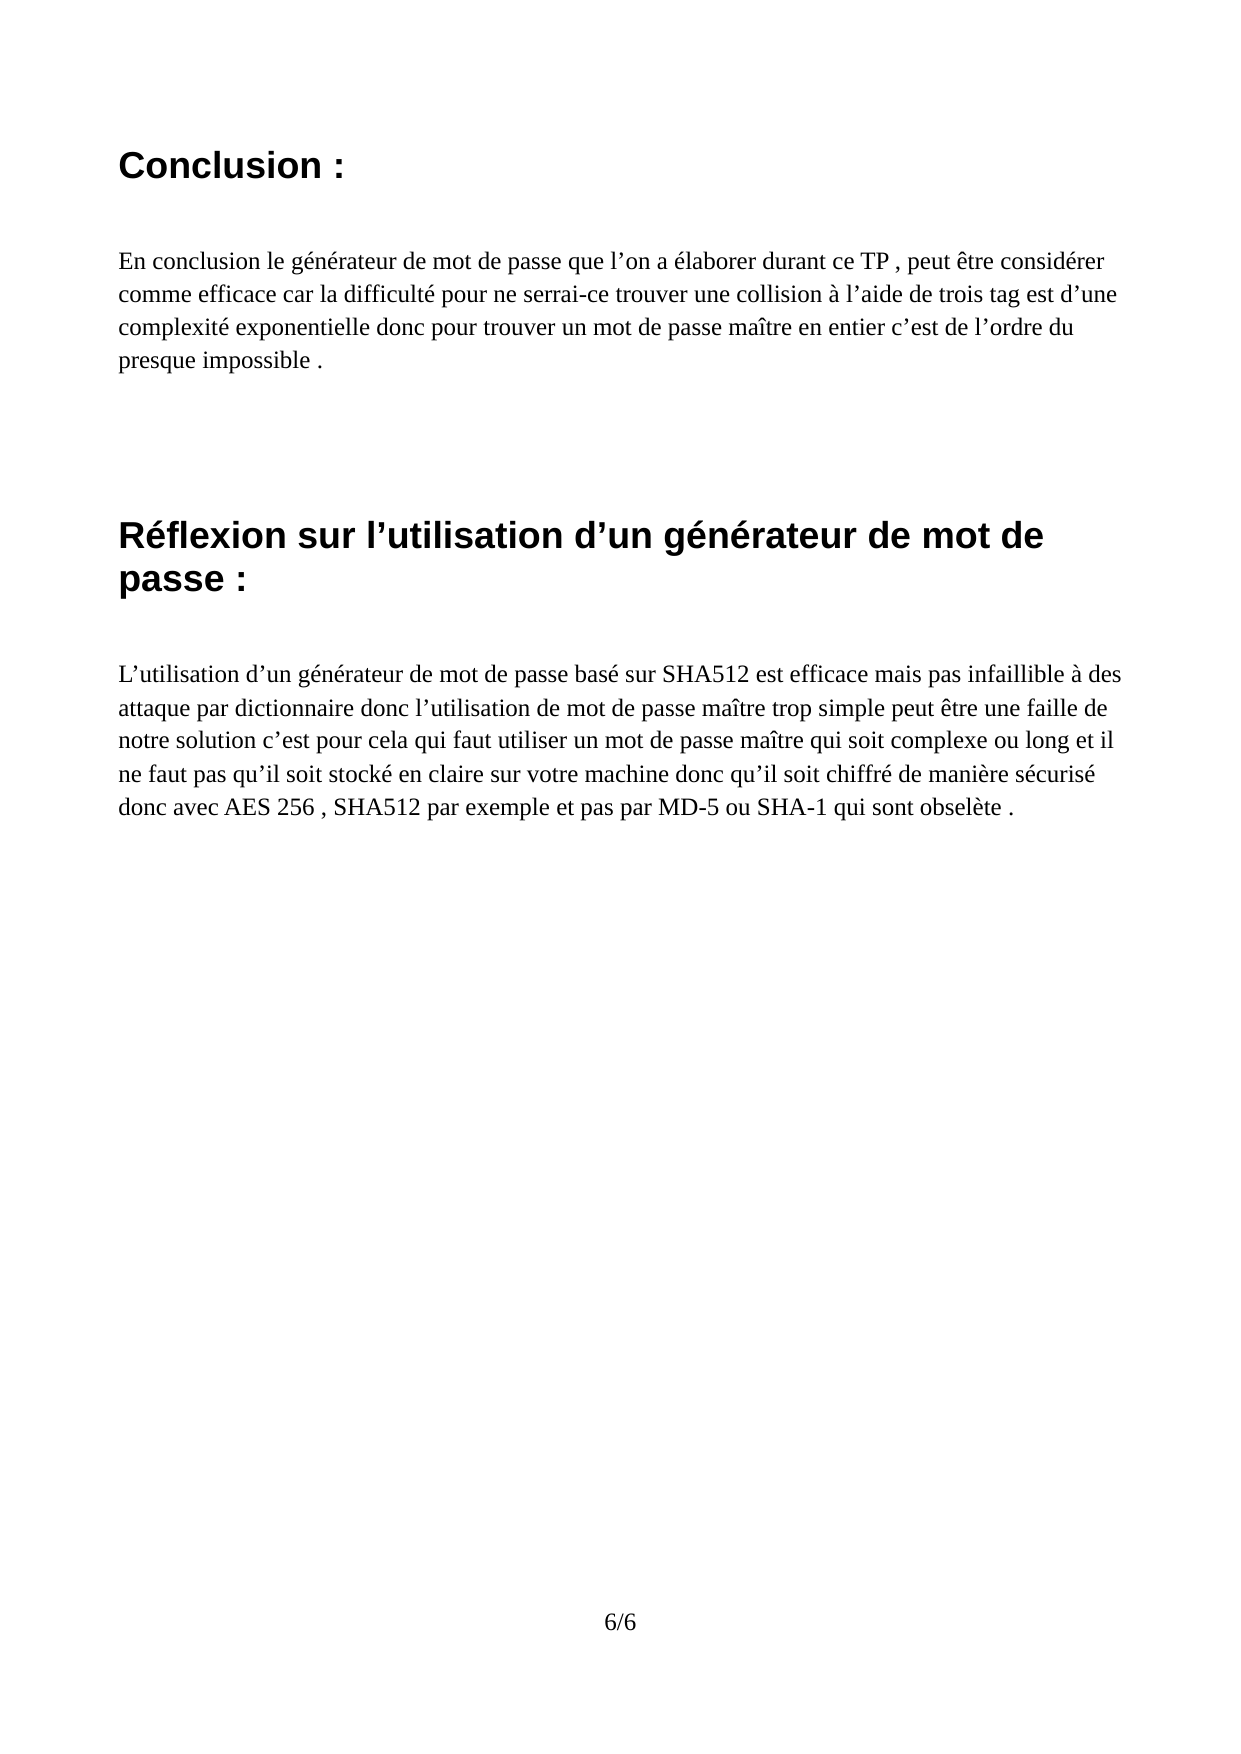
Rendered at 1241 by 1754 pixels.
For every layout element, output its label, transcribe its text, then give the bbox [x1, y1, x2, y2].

subtitle Conclusion : [118, 143, 1122, 186]
subtitle Réflexion sur l’utilisation d’un générateur de mot de passe : [118, 513, 1122, 599]
text L’utilisation d’un générateur de mot de passe basé sur SHA512 est efficace mais pas infaillible à des attaque par dictionnaire donc l’utilisation de mot de passe maître trop simple peut être une faille de notre solution c’est pour cela qui faut utiliser un mot de passe maître qui soit complexe ou long et il ne faut pas qu’il soit stocké en claire sur votre machine donc qu’il soit chiffré de manière sécurisé donc avec AES 256 , SHA512 par exemple et pas par MD-5 ou SHA-1 qui sont obselète . [118, 659, 1122, 820]
text En conclusion le générateur de mot de passe que l’on a élaborer durant ce TP , peut être considérer comme efficace car la difficulté pour ne serrai-ce trouver une collision à l’aide de trois tag est d’une complexité exponentielle donc pour trouver un mot de passe maître en entier c’est de l’ordre du presque impossible . [118, 246, 1122, 374]
